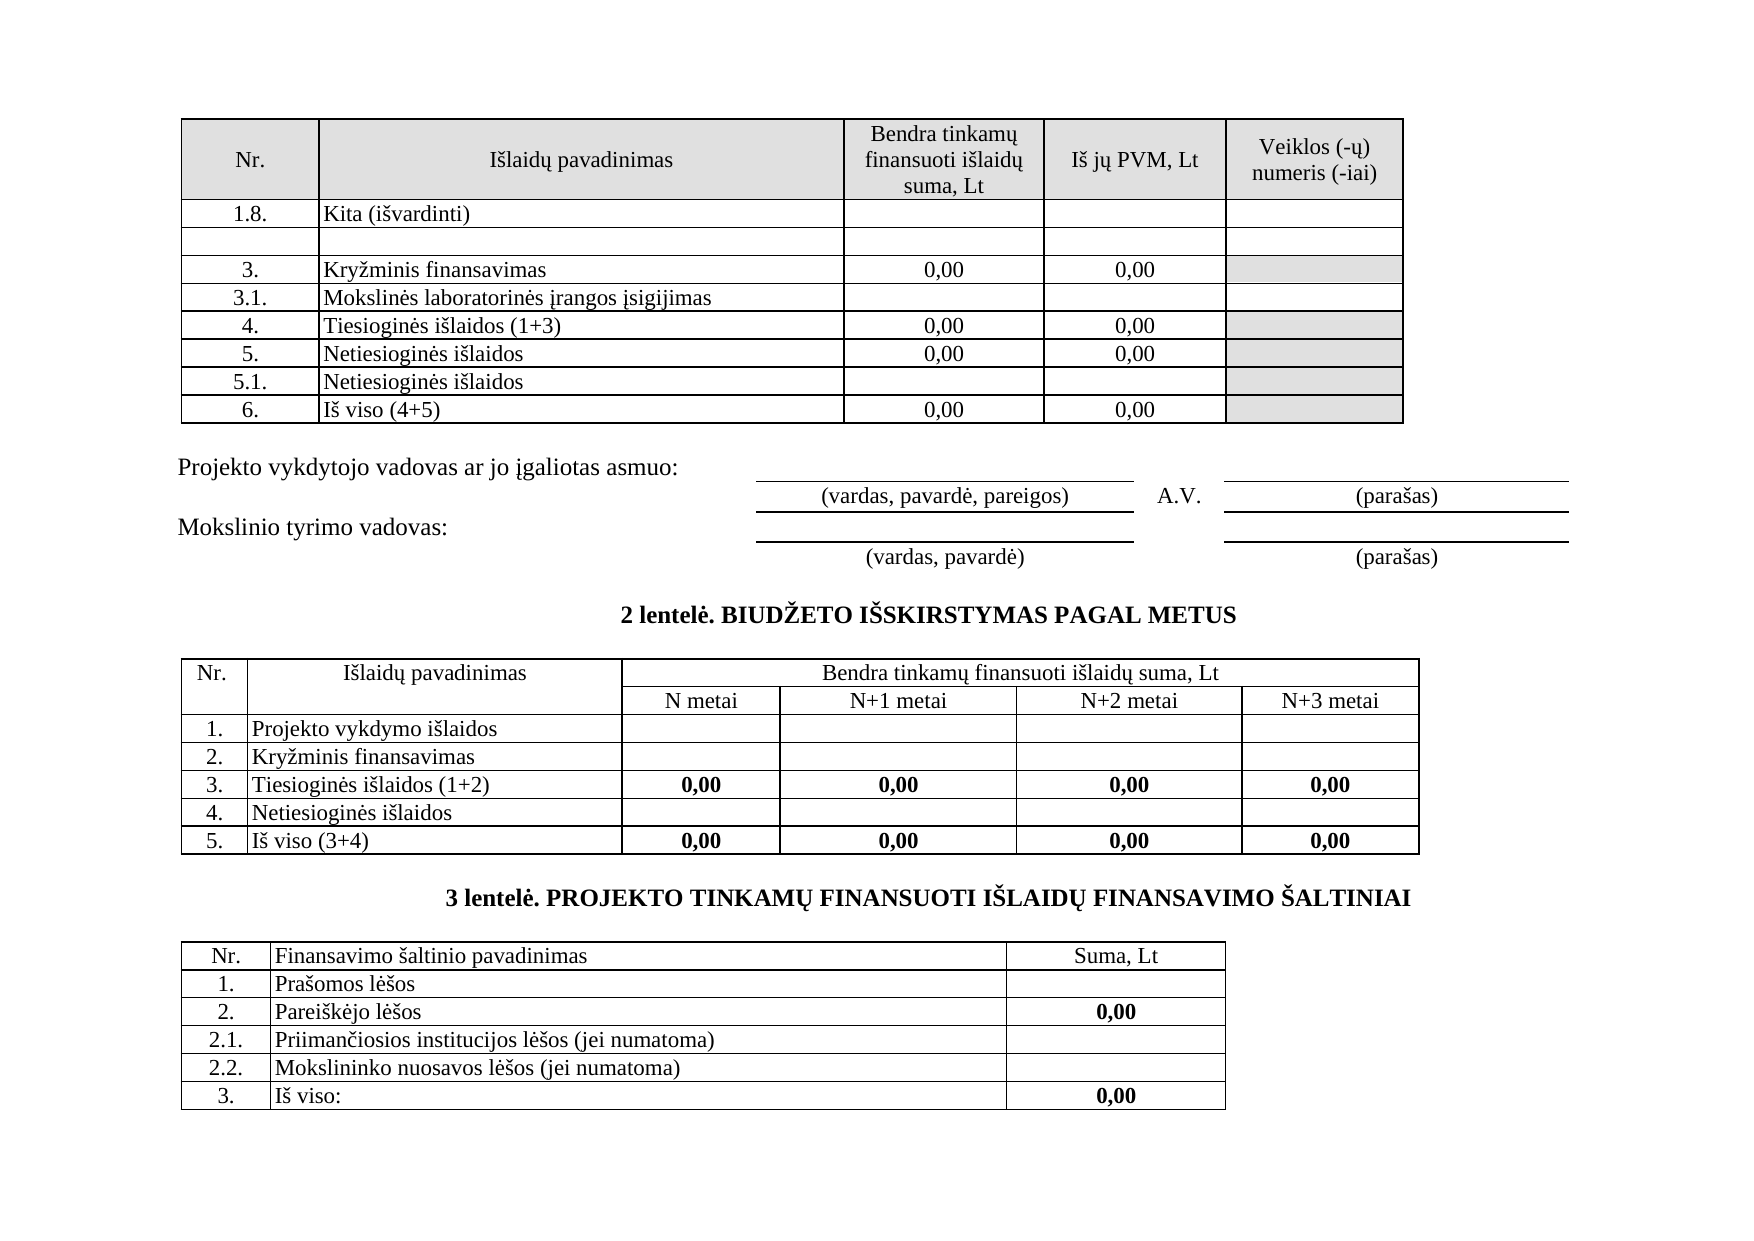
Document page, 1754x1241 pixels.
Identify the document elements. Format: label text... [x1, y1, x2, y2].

table_cell 5.1. [182, 368, 318, 394]
table_cell [623, 715, 779, 742]
table_cell Mokslininko nuosavos lėšos (jei numatoma) [271, 1054, 1006, 1081]
table_header A.V. [1134, 481, 1224, 511]
table_cell 0,00 [1045, 312, 1225, 338]
table_header Išlaidų pavadinimas [248, 660, 621, 714]
table_cell [1007, 971, 1225, 997]
table_cell Priimančiosios institucijos lėšos (jei numatoma) [271, 1026, 1006, 1053]
table_cell 3. [182, 771, 247, 797]
table_cell [1017, 799, 1241, 825]
table_cell [182, 228, 318, 254]
table_cell [623, 799, 779, 825]
table_cell Kryžminis finansavimas [248, 743, 621, 769]
table_cell Iš viso (4+5) [320, 396, 843, 422]
table_cell 1. [182, 715, 247, 742]
table_cell Iš viso (3+4) [248, 827, 621, 853]
table_cell 0,00 [845, 396, 1043, 422]
table_cell [1227, 312, 1402, 338]
table_cell 4. [182, 312, 318, 338]
table_cell [623, 743, 779, 769]
table_cell 5. [182, 340, 318, 366]
table_cell 0,00 [623, 827, 779, 853]
table_cell [1243, 743, 1418, 769]
table_cell 1.8. [182, 200, 318, 227]
table_cell 3. [182, 256, 318, 282]
table_cell 0,00 [845, 340, 1043, 366]
table_cell 2. [182, 998, 270, 1025]
table_cell [1017, 743, 1241, 769]
table_cell [1227, 368, 1402, 394]
table_header Bendra tinkamų finansuoti išlaidų suma, Lt [623, 660, 1418, 686]
table_cell [1227, 340, 1402, 366]
table_header Iš jų PVM, Lt [1045, 120, 1225, 199]
table_cell 0,00 [1017, 827, 1241, 853]
table_cell 2.2. [182, 1054, 270, 1081]
text 2 lentelė. BIUDŽETO IŠSKIRSTYMAS PAGAL METUS [177, 600, 1680, 629]
table_cell 0,00 [1017, 771, 1241, 797]
table_cell [1243, 799, 1418, 825]
table_cell 0,00 [845, 256, 1043, 282]
table_cell 0,00 [1243, 827, 1418, 853]
table_header Nr. [182, 120, 318, 199]
table_cell Tiesioginės išlaidos (1+3) [320, 312, 843, 338]
table_cell [320, 228, 843, 254]
table_header Nr. [182, 943, 270, 969]
table_cell [1227, 200, 1402, 227]
table_cell [845, 228, 1043, 254]
table_header [1134, 541, 1224, 572]
table_cell [781, 799, 1016, 825]
table_cell [1045, 228, 1225, 254]
table_header [181, 481, 756, 511]
table_header Išlaidų pavadinimas [320, 120, 843, 199]
table_cell 6. [182, 396, 318, 422]
text Mokslinio tyrimo vadovas: [177, 512, 1680, 541]
table_header Nr. [182, 660, 247, 714]
table_cell 0,00 [1007, 998, 1225, 1025]
table_header (vardas, pavardė, pareigos) [756, 482, 1134, 511]
table_cell Tiesioginės išlaidos (1+2) [248, 771, 621, 797]
table_cell [1045, 368, 1225, 394]
table_header (parašas) [1224, 482, 1569, 511]
table_cell [781, 743, 1016, 769]
table_cell Kryžminis finansavimas [320, 256, 843, 282]
table_cell 5. [182, 827, 247, 853]
table_header Finansavimo šaltinio pavadinimas [271, 943, 1006, 969]
table_cell [845, 284, 1043, 310]
table_cell [1243, 715, 1418, 742]
text 3 lentelė. PROJEKTO TINKAMŲ FINANSUOTI IŠLAIDŲ FINANSAVIMO ŠALTINIAI [177, 883, 1680, 912]
table_cell 0,00 [1045, 256, 1225, 282]
text Projekto vykdytojo vadovas ar jo įgaliotas asmuo: [177, 452, 1680, 481]
table_cell 1. [182, 971, 270, 997]
table_cell Netiesioginės išlaidos [320, 368, 843, 394]
table_cell [845, 368, 1043, 394]
table_cell [1007, 1054, 1225, 1081]
table_cell [1227, 228, 1402, 254]
table_cell 0,00 [1243, 771, 1418, 797]
table_cell Pareiškėjo lėšos [271, 998, 1006, 1025]
table_cell 3.1. [182, 284, 318, 310]
table_cell N+3 metai [1243, 687, 1418, 714]
table_cell [781, 715, 1016, 742]
table_cell 3. [182, 1082, 270, 1108]
table_cell 0,00 [623, 771, 779, 797]
table_cell Projekto vykdymo išlaidos [248, 715, 621, 742]
table_cell Mokslinės laboratorinės įrangos įsigijimas [320, 284, 843, 310]
table_header [181, 541, 756, 572]
table_cell Netiesioginės išlaidos [248, 799, 621, 825]
table_cell [845, 200, 1043, 227]
table_cell 0,00 [1045, 396, 1225, 422]
table_cell [1017, 715, 1241, 742]
table_header (parašas) [1224, 543, 1569, 572]
table_cell N metai [623, 687, 779, 714]
table_cell Iš viso: [271, 1082, 1006, 1108]
table_cell N+2 metai [1017, 687, 1241, 714]
table_cell [1227, 284, 1402, 310]
table_cell 0,00 [781, 771, 1016, 797]
table_header (vardas, pavardė) [756, 543, 1134, 572]
table_cell 0,00 [1045, 340, 1225, 366]
table_cell 2. [182, 743, 247, 769]
table_cell 2.1. [182, 1026, 270, 1053]
table_cell N+1 metai [781, 687, 1016, 714]
table_cell [1227, 396, 1402, 422]
table_cell [1045, 284, 1225, 310]
table_cell [1007, 1026, 1225, 1053]
table_cell 4. [182, 799, 247, 825]
table_cell 0,00 [845, 312, 1043, 338]
table_header Veiklos (-ų) numeris (-iai) [1227, 120, 1402, 199]
table_cell [1227, 256, 1402, 282]
table_cell 0,00 [1007, 1082, 1225, 1108]
table_header Bendra tinkamų finansuoti išlaidų suma, Lt [845, 120, 1043, 199]
table_cell 0,00 [781, 827, 1016, 853]
table_cell Prašomos lėšos [271, 971, 1006, 997]
table_cell Kita (išvardinti) [320, 200, 843, 227]
table_header Suma, Lt [1007, 943, 1225, 969]
table_cell Netiesioginės išlaidos [320, 340, 843, 366]
table_cell [1045, 200, 1225, 227]
